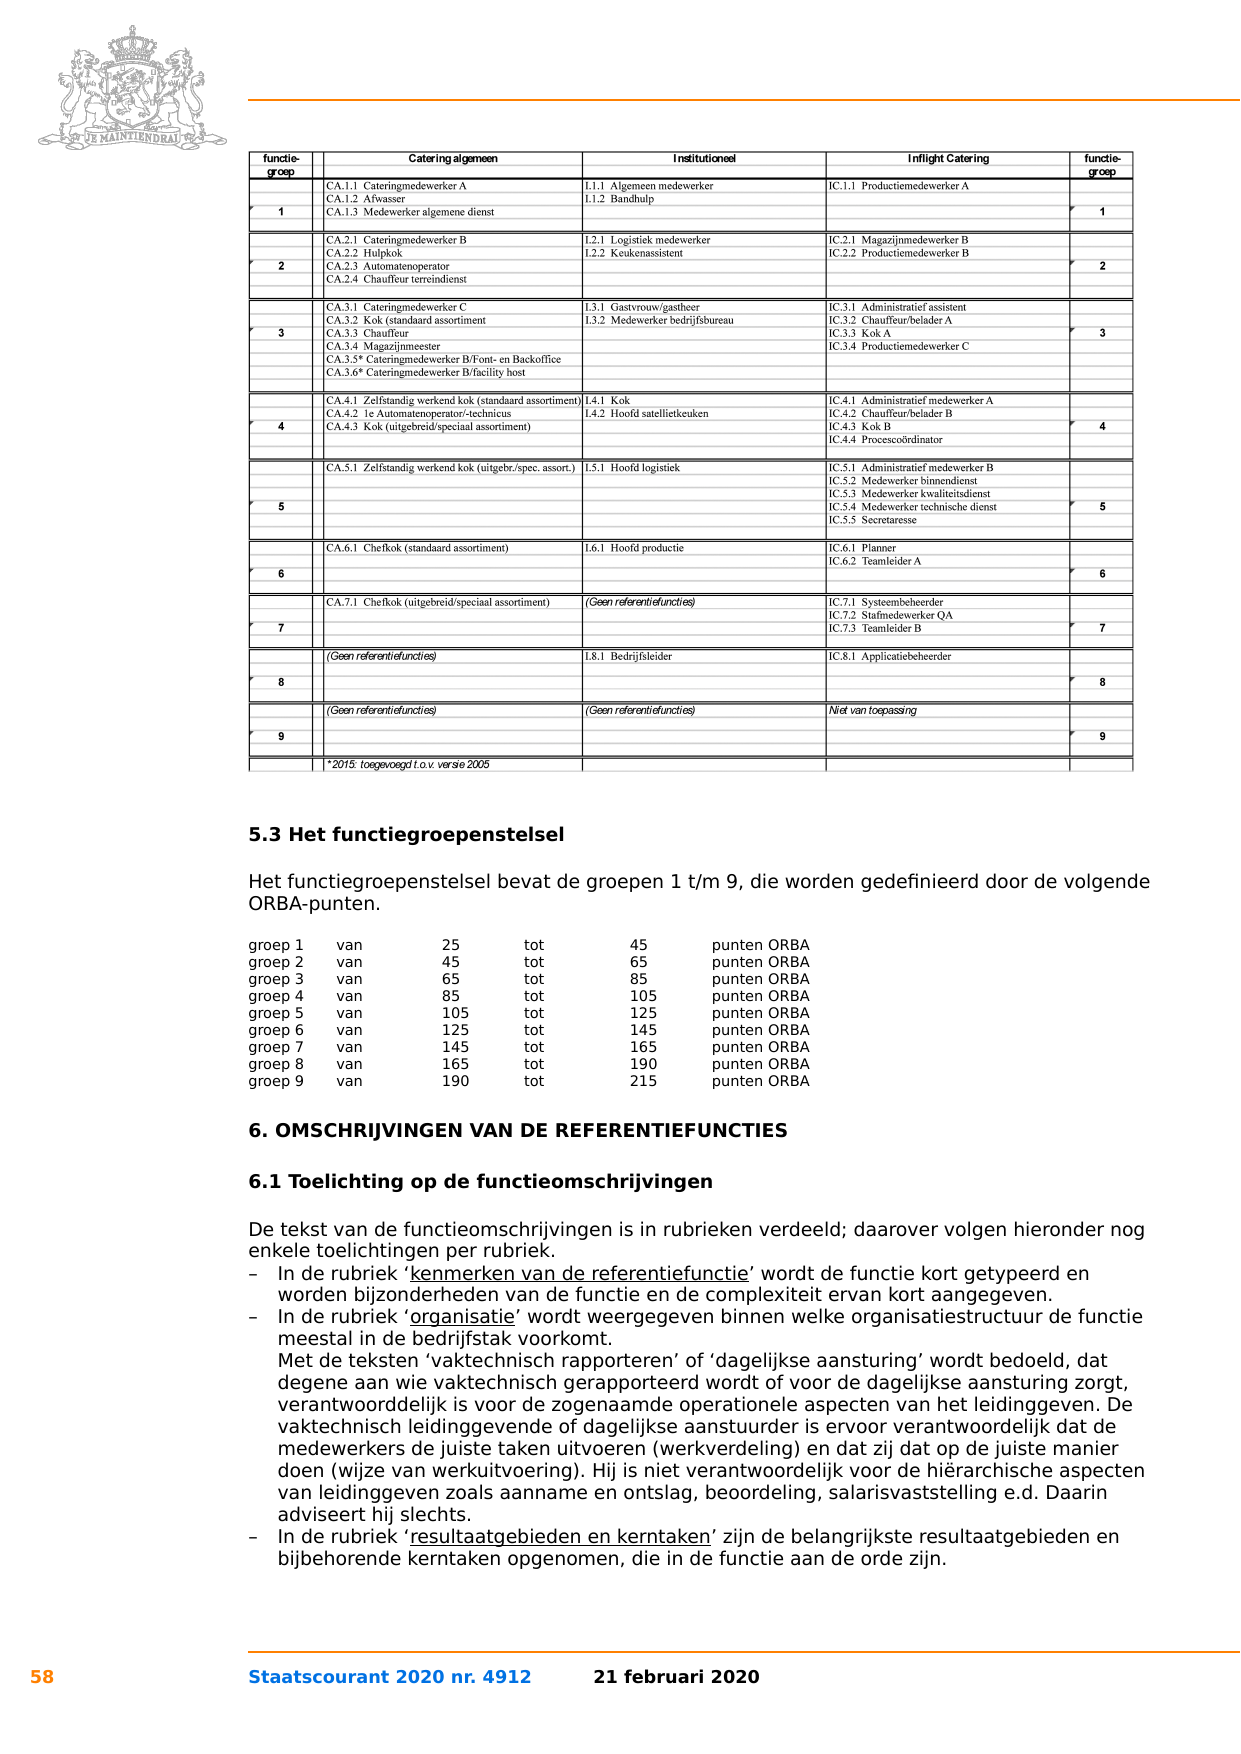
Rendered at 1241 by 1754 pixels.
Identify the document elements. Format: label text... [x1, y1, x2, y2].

table_cell 145 [436, 1039, 518, 1056]
table_cell punten ORBA [706, 1022, 1163, 1038]
table_cell tot [518, 1022, 623, 1038]
table_cell tot [518, 1073, 623, 1089]
table_cell 165 [436, 1056, 518, 1072]
table_cell groep 4 [248, 988, 330, 1004]
table_cell punten ORBA [706, 1073, 1163, 1089]
table_cell 145 [624, 1022, 706, 1038]
table_cell 165 [624, 1039, 706, 1056]
picture [38, 25, 227, 150]
table_cell 65 [624, 954, 706, 971]
table_cell groep 6 [248, 1022, 330, 1038]
table_header punten ORBA [706, 937, 1163, 954]
table_cell van [330, 1056, 436, 1072]
table_cell 125 [624, 1005, 706, 1022]
table_cell groep 9 [248, 1073, 330, 1089]
table_header tot [518, 937, 623, 954]
table_cell groep 5 [248, 1005, 330, 1022]
table_header van [330, 937, 436, 954]
table_cell tot [518, 1056, 623, 1072]
table_cell van [330, 1039, 436, 1056]
table_cell punten ORBA [706, 1005, 1163, 1022]
table_cell punten ORBA [706, 1056, 1163, 1072]
text – In de rubriek ‘organisatie’ wordt weergegeven binnen welke organisatiestructuur de functie meestal in de bedrijfstak voorkomt. [248, 1306, 1163, 1350]
table_cell tot [518, 954, 623, 971]
table_cell punten ORBA [706, 954, 1163, 971]
table_cell van [330, 971, 436, 988]
subtitle 6. OMSCHRIJVINGEN VAN DE REFERENTIEFUNCTIES [248, 1119, 1163, 1141]
table_cell tot [518, 988, 623, 1004]
table_cell 45 [436, 954, 518, 971]
text Het functiegroepenstelsel bevat de groepen 1 t/m 9, die worden gedefinieerd door de volgende ORBA-punten. [248, 871, 1163, 915]
picture [248, 151, 1134, 772]
table_cell punten ORBA [706, 1039, 1163, 1056]
subtitle 6.1 Toelichting op de functieomschrijvingen [248, 1171, 1163, 1193]
text Met de teksten ‘vaktechnisch rapporteren’ of ‘dagelijkse aansturing’ wordt bedoeld, dat degene aan wie vaktechnisch gerapporteerd wordt of voor de dagelijkse aansturing zorgt, verantwoorddelijk is voor de zogenaamde operationele aspecten van het leidinggeven. De vaktechnisch leidinggevende of dagelijkse aanstuurder is ervoor verantwoordelijk dat de medewerkers de juiste taken uitvoeren (werkverdeling) en dat zij dat op de juiste manier doen (wijze van werkuitvoering). Hij is niet verantwoordelijk voor de hiërarchische aspecten van leidinggeven zoals aanname en ontslag, beoordeling, salarisvaststelling e.d. Daarin adviseert hij slechts. [277, 1350, 1163, 1526]
table_cell 65 [436, 971, 518, 988]
table_cell tot [518, 1039, 623, 1056]
table_cell van [330, 988, 436, 1004]
table_cell groep 3 [248, 971, 330, 988]
table_cell van [330, 1005, 436, 1022]
table_cell groep 8 [248, 1056, 330, 1072]
table_cell van [330, 1073, 436, 1089]
table_cell 85 [436, 988, 518, 1004]
table_cell tot [518, 971, 623, 988]
table_cell van [330, 954, 436, 971]
table_cell 85 [624, 971, 706, 988]
table_cell punten ORBA [706, 971, 1163, 988]
table_cell 190 [436, 1073, 518, 1089]
table_cell 105 [624, 988, 706, 1004]
table_header groep 1 [248, 937, 330, 954]
text De tekst van de functieomschrijvingen is in rubrieken verdeeld; daarover volgen hieronder nog enkele toelichtingen per rubriek. [248, 1218, 1163, 1262]
table_cell van [330, 1022, 436, 1038]
table_cell 125 [436, 1022, 518, 1038]
table_cell 190 [624, 1056, 706, 1072]
table_header 25 [436, 937, 518, 954]
table_cell tot [518, 1005, 623, 1022]
table_cell punten ORBA [706, 988, 1163, 1004]
table_cell groep 7 [248, 1039, 330, 1056]
table_cell groep 2 [248, 954, 330, 971]
subtitle 5.3 Het functiegroepenstelsel [248, 824, 1163, 846]
text – In de rubriek ‘resultaatgebieden en kerntaken’ zijn de belangrijkste resultaatgebieden en bijbehorende kerntaken opgenomen, die in de functie aan de orde zijn. [248, 1526, 1163, 1570]
table_cell 105 [436, 1005, 518, 1022]
table_header 45 [624, 937, 706, 954]
text – In de rubriek ‘kenmerken van de referentiefunctie’ wordt de functie kort getypeerd en worden bijzonderheden van de functie en de complexiteit ervan kort aangegeven. [248, 1262, 1163, 1306]
table_cell 215 [624, 1073, 706, 1089]
